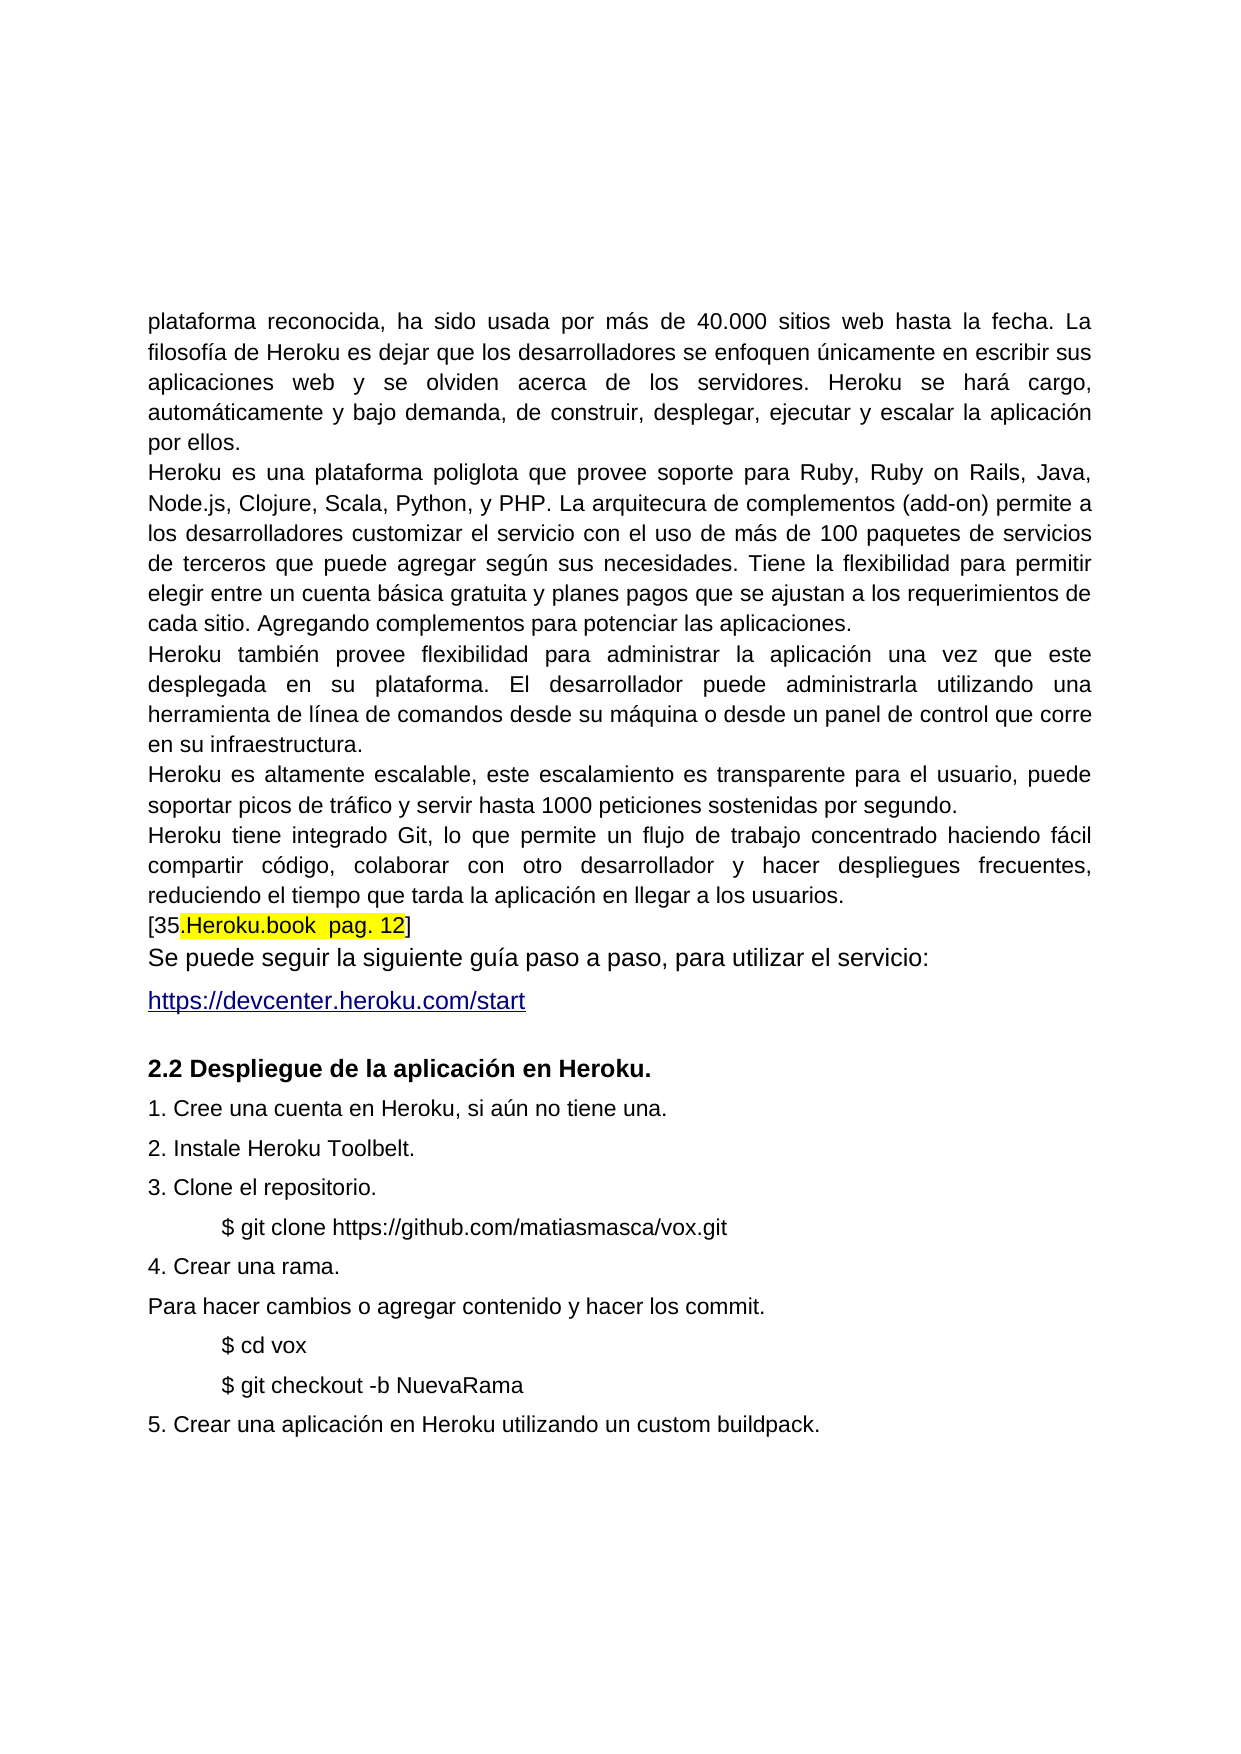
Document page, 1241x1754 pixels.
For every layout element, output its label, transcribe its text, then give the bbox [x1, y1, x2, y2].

text 2. Instale Heroku Toolbelt. [148, 1135, 1093, 1161]
text plataforma reconocida, ha sido usada por más de 40.000 sitios web hasta la fecha. La filosofía de Heroku es dejar que los desarrolladores se enfoquen únicamente en escribir sus aplicaciones web y se olviden acerca de los servidores. Heroku se hará cargo, automáticamente y bajo demanda, de construir, desplegar, ejecutar y escalar la aplicación por ellos. [148, 308, 1093, 456]
text 5. Crear una aplicación en Heroku utilizando un custom buildpack. [148, 1411, 1093, 1437]
text Heroku también provee flexibilidad para administrar la aplicación una vez que este desplegada en su plataforma. El desarrollador puede administrarla utilizando una herramienta de línea de comandos desde su máquina o desde un panel de control que corre en su infraestructura. [148, 641, 1093, 758]
text 1. Cree una cuenta en Heroku, si aún no tiene una. [148, 1095, 1093, 1122]
text Se puede seguir la siguiente guía paso a paso, para utilizar el servicio: https://devcenter.heroku.com/start [148, 943, 1093, 1014]
text 4. Crear una rama. [148, 1253, 1093, 1279]
text $ cd vox [148, 1332, 1093, 1358]
text Heroku tiene integrado Git, lo que permite un flujo de trabajo concentrado haciendo fácil compartir código, colaborar con otro desarrollador y hacer despliegues frecuentes, reduciendo el tiempo que tarda la aplicación en llegar a los usuarios. [148, 822, 1093, 909]
text $ git clone https://github.com/matiasmasca/vox.git [148, 1214, 1093, 1240]
text Para hacer cambios o agregar contenido y hacer los commit. [148, 1293, 1093, 1319]
text $ git checkout -b NuevaRama [148, 1372, 1093, 1398]
text Heroku es altamente escalable, este escalamiento es transparente para el usuario, puede soportar picos de tráfico y servir hasta 1000 peticiones sostenidas por segundo. [148, 761, 1093, 818]
text Heroku es una plataforma poliglota que provee soporte para Ruby, Ruby on Rails, Java, Node.js, Clojure, Scala, Python, y PHP. La arquitecura de complementos (add-on) permite a los desarrolladores customizar el servicio con el uso de más de 100 paquetes de servicios de terceros que puede agregar según sus necesidades. Tiene la flexibilidad para permitir elegir entre un cuenta básica gratuita y planes pagos que se ajustan a los requerimientos de cada sitio. Agregando complementos para potenciar las aplicaciones. [148, 459, 1093, 637]
subtitle 2.2 Despliegue de la aplicación en Heroku. [148, 1054, 1093, 1083]
text [35.Heroku.book pag. 12] [148, 912, 1093, 939]
text 3. Clone el repositorio. [148, 1174, 1093, 1201]
